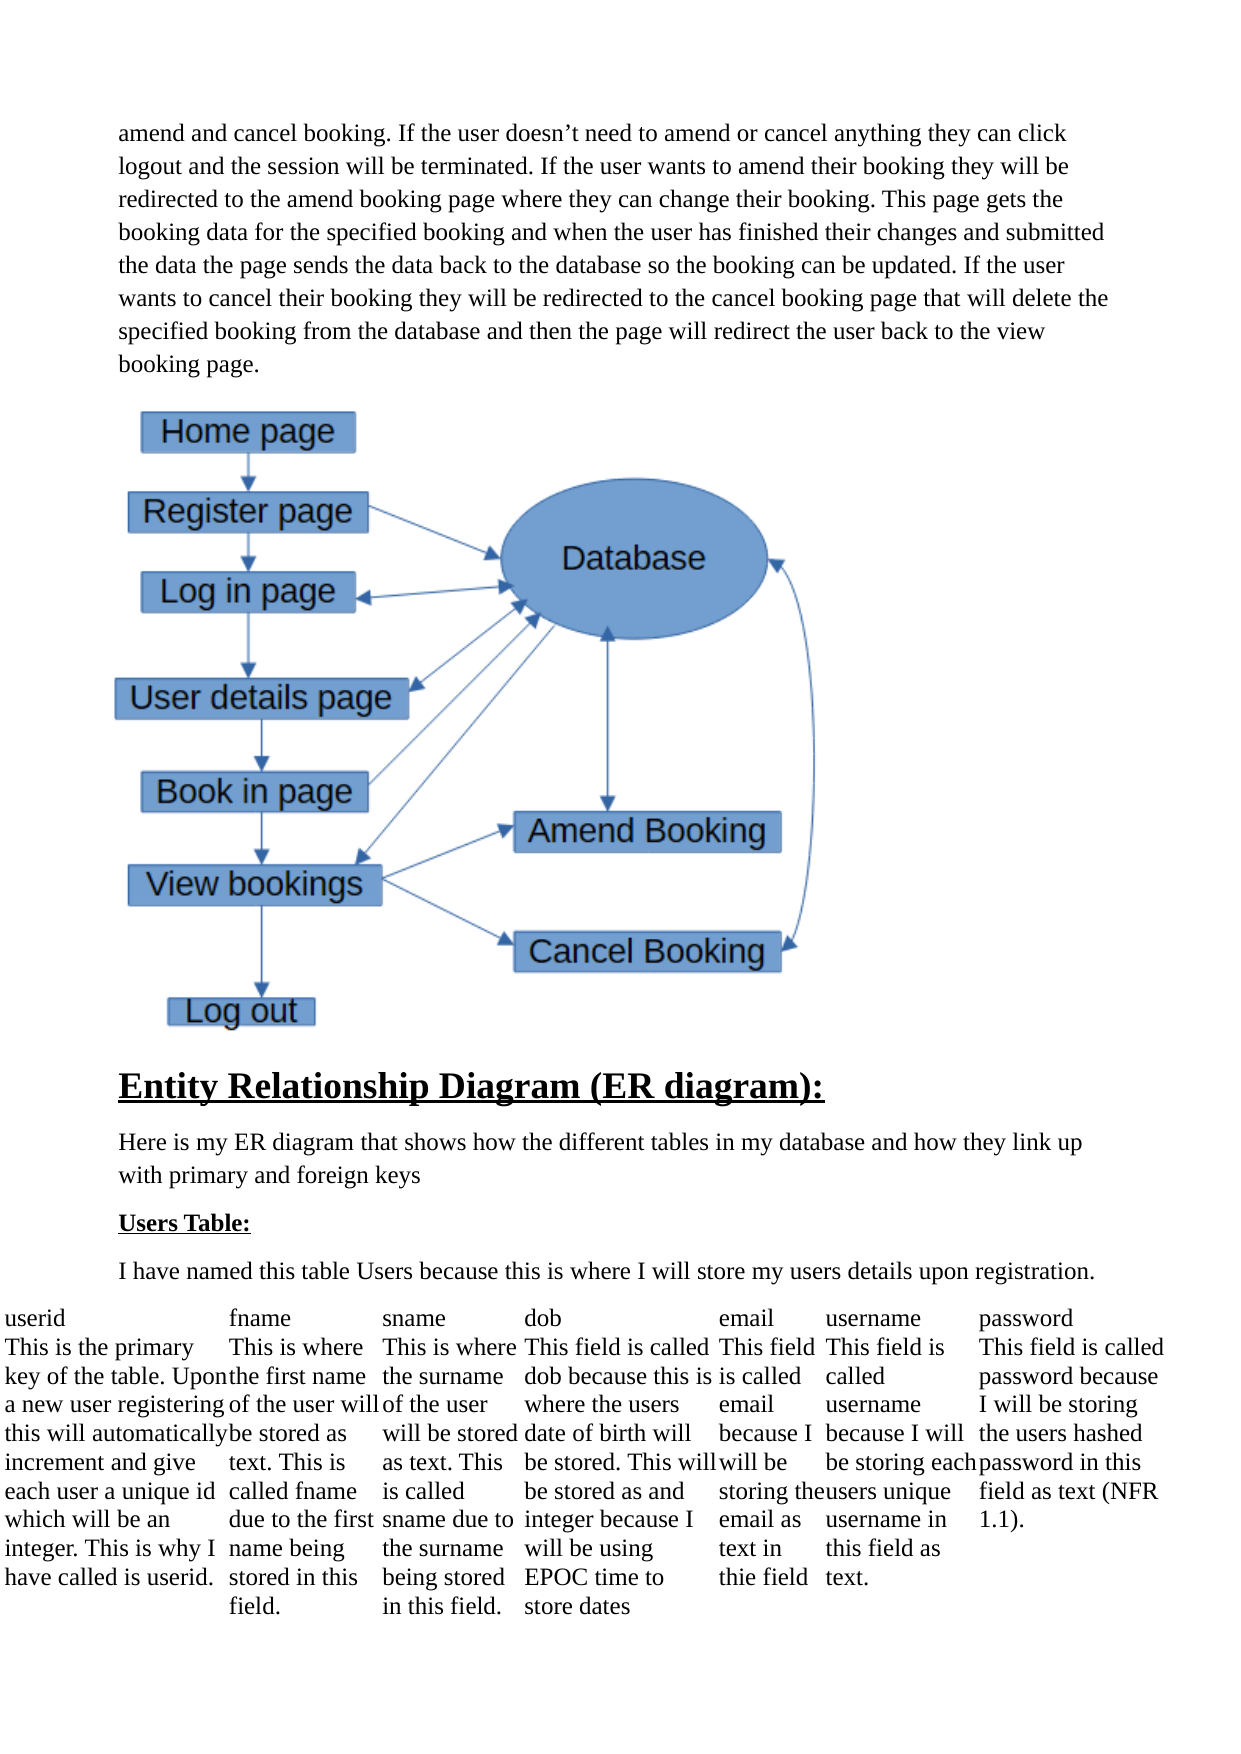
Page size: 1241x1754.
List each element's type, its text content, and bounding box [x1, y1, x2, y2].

table_cell This field is called password because I will be storing the users hashed password in this field as text (NFR 1.1). [979, 1332, 1168, 1619]
table_cell This field is called dob because this is where the users date of birth will be stored. This will be stored as and integer because I will be using EPOC time to store dates [524, 1332, 719, 1619]
table_header email [719, 1303, 825, 1332]
table_header dob [524, 1303, 719, 1332]
table_header password [979, 1303, 1168, 1332]
table_header sname [382, 1303, 524, 1332]
text I have named this table Users because this is where I will store my users details upon registration. [118, 1256, 1122, 1284]
table_cell This is the primary key of the table. Upon a new user registering this will automatically increment and give each user a unique id which will be an integer. This is why I have called is userid. [4, 1332, 229, 1619]
table_header username [825, 1303, 979, 1332]
text Users Table: [118, 1208, 1122, 1237]
text Here is my ER diagram that shows how the different tables in my database and how they link up with primary and foreign keys [118, 1127, 1122, 1189]
table_cell This is where the surname of the user will be stored as text. This is called sname due to the surname being stored in this field. [382, 1332, 524, 1619]
text amend and cancel booking. If the user doesn’t need to amend or cancel anything they can click logout and the session will be terminated. If the user wants to amend their booking they will be redirected to the amend booking page where they can change their booking. This page gets the booking data for the specified booking and when the user has finished their changes and submitted the data the page sends the data back to the database so the booking can be updated. If the user wants to cancel their booking they will be redirected to the cancel booking page that will delete the specified booking from the database and then the page will redirect the user back to the view booking page. [118, 118, 1122, 378]
table_cell This field is called email because I will be storing the email as text in thie field [719, 1332, 825, 1619]
text Entity Relationship Diagram (ER diagram): [118, 1063, 1122, 1106]
table_cell This is where the first name of the user will be stored as text. This is called fname due to the first name being stored in this field. [229, 1332, 382, 1619]
table_header userid [4, 1303, 229, 1332]
table_cell This field is called username because I will be storing each users unique username in this field as text. [825, 1332, 979, 1619]
table_header fname [229, 1303, 382, 1332]
picture [114, 396, 837, 1032]
